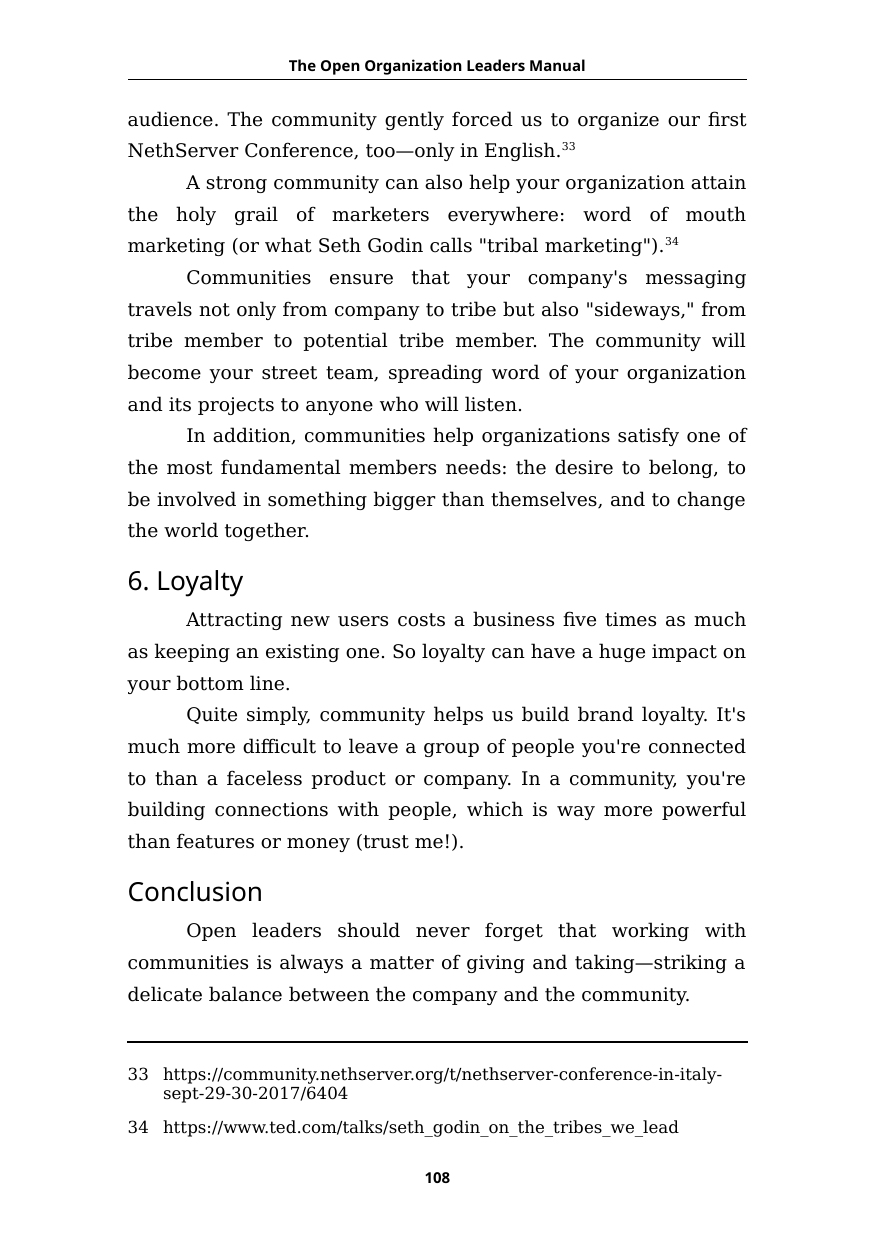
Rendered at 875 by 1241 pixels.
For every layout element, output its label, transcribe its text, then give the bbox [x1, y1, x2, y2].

text In addition, communities help organizations satisfy one of the most fundamental members needs: the desire to belong, to be involved in something bigger than themselves, and to change the world together. [127, 425, 747, 542]
text A strong community can also help your organization attain the holy grail of marketers everywhere: word of mouth marketing (or what Seth Godin calls "tribal marketing"). [127, 172, 747, 257]
text audience. The community gently forced us to organize our first NethServer Conference, too—only in English. [127, 109, 747, 162]
text Quite simply, community helps us build brand loyalty. It's much more difficult to leave a group of people you're connected to than a faceless product or company. In a community, you're building connections with people, which is way more powerful than features or money (trust me!). [127, 704, 747, 853]
text https://www.ted.com/talks/seth_godin_on_the_tribes_we_lead [127, 1118, 747, 1138]
subtitle Conclusion [127, 877, 747, 908]
subtitle 6. Loyalty [127, 567, 747, 597]
text Open leaders should never forget that working with communities is always a matter of giving and taking—striking a delicate balance between the company and the community. [127, 920, 747, 1005]
text Communities ensure that your company's messaging travels not only from company to tribe but also "sideways," from tribe member to potential tribe member. The community will become your street team, spreading word of your organization and its projects to anyone who will listen. [127, 267, 747, 416]
text https://community.nethserver.org/t/nethserver-conference-in-italy-sept-29-30-2017/6404 [127, 1064, 747, 1103]
text Attracting new users costs a business five times as much as keeping an existing one. So loyalty can have a huge impact on your bottom line. [127, 609, 747, 695]
